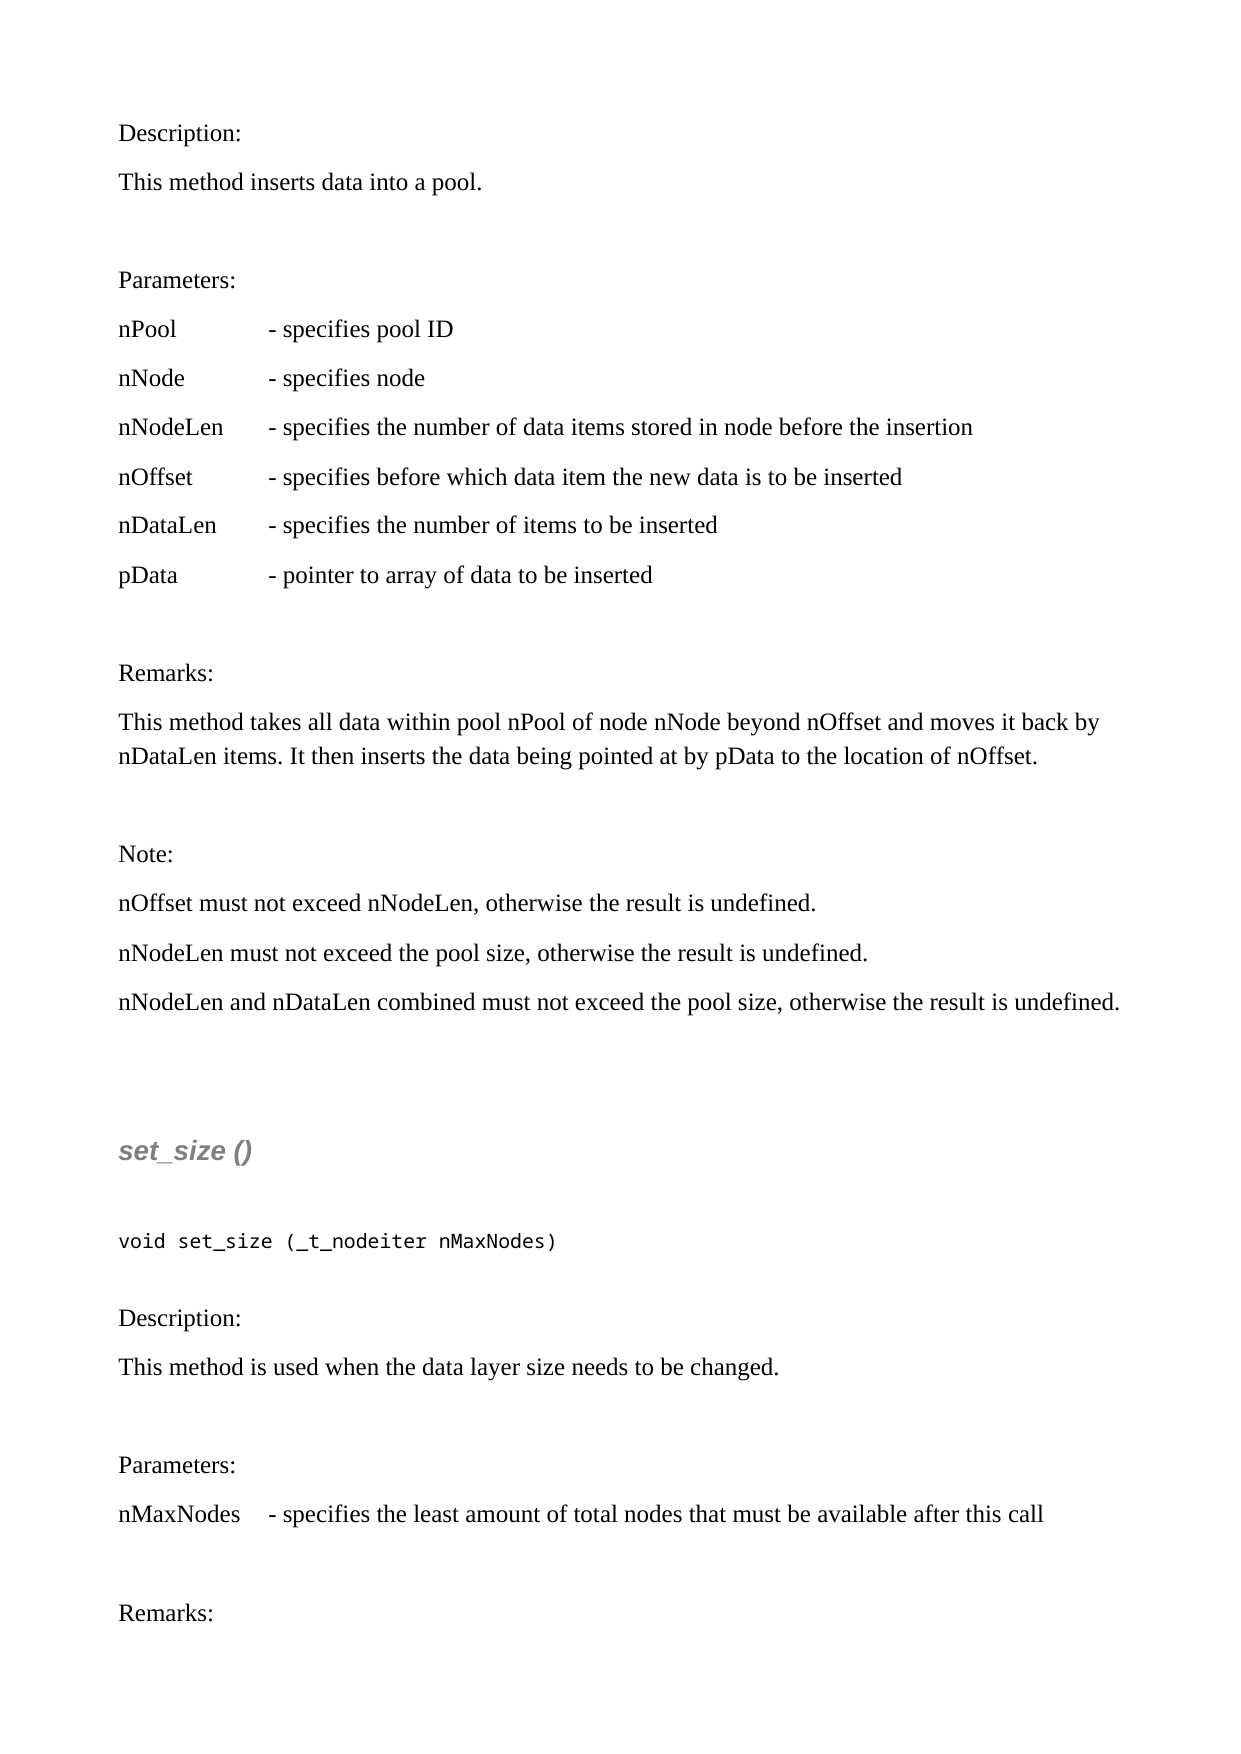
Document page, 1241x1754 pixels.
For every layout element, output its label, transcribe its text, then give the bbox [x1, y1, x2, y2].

text nMaxNodes - specifies the least amount of total nodes that must be available after this call [118, 1499, 1122, 1528]
text void set_size (_t_nodeiter nMaxNodes) [118, 1227, 1122, 1254]
text nNodeLen - specifies the number of data items stored in node before the insertion [118, 412, 1122, 441]
text nDataLen - specifies the number of items to be inserted [118, 511, 1122, 539]
text Parameters: [118, 1451, 1122, 1479]
text This method is used when the data layer size needs to be changed. [118, 1352, 1122, 1381]
text nNodeLen and nDataLen combined must not exceed the pool size, otherwise the result is undefined. [118, 987, 1122, 1015]
text nNodeLen must not exceed the pool size, otherwise the result is undefined. [118, 938, 1122, 966]
text nNode - specifies node [118, 363, 1122, 392]
text Remarks: [118, 1598, 1122, 1626]
text Parameters: [118, 265, 1122, 294]
text pData - pointer to array of data to be inserted [118, 560, 1122, 588]
text nOffset - specifies before which data item the new data is to be inserted [118, 462, 1122, 490]
text nPool - specifies pool ID [118, 314, 1122, 343]
text This method inserts data into a pool. [118, 167, 1122, 196]
text Description: [118, 1303, 1122, 1332]
text Remarks: [118, 658, 1122, 687]
text Note: [118, 839, 1122, 868]
text Description: [118, 118, 1122, 147]
subtitle set_size () [118, 1134, 1122, 1166]
text nOffset must not exceed nNodeLen, otherwise the result is undefined. [118, 888, 1122, 917]
text This method takes all data within pool nPool of node nNode beyond nOffset and moves it back by nDataLen items. It then inserts the data being pointed at by pData to the location of nOffset. [118, 707, 1122, 770]
